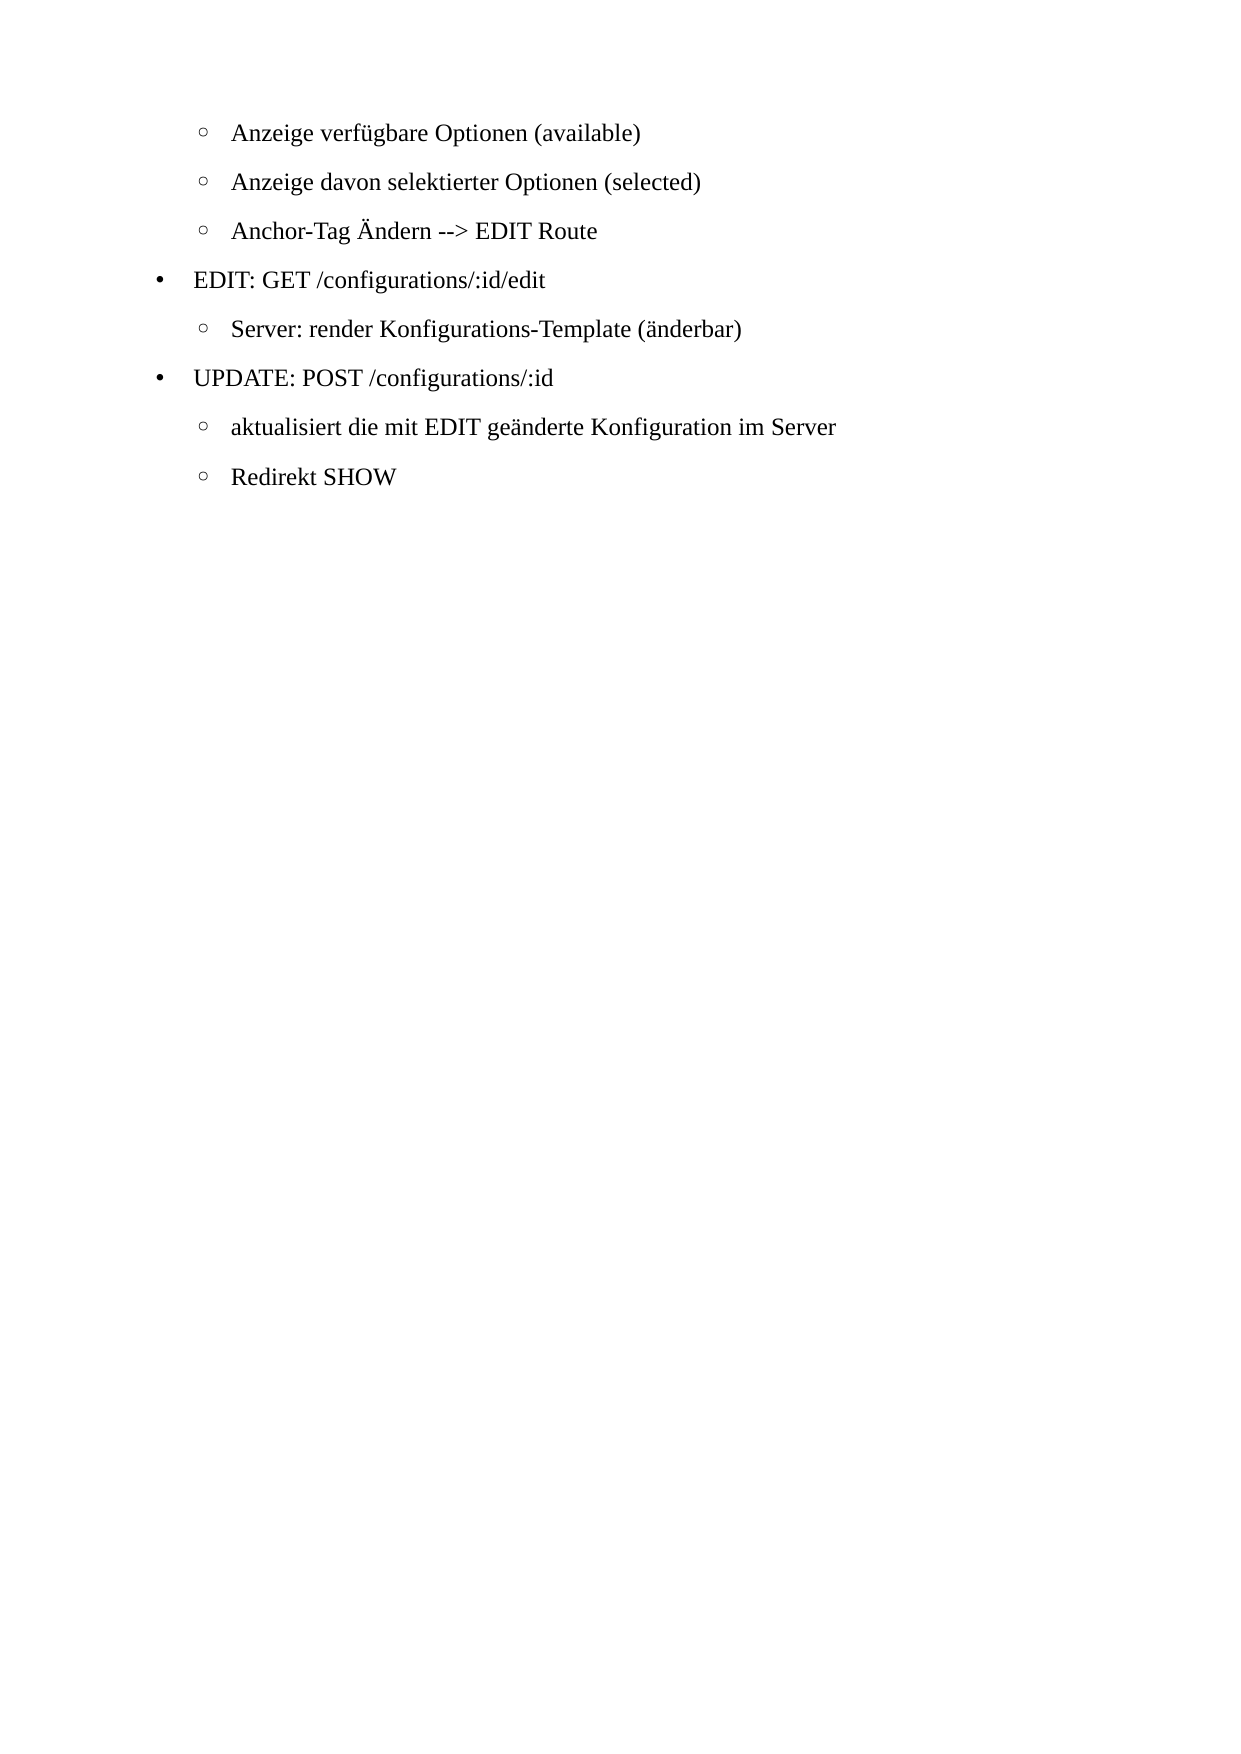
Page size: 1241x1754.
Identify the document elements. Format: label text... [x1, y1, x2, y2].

list Anzeige verfügbare Optionen (available) [193, 118, 1122, 147]
list aktualisiert die mit EDIT geänderte Konfiguration im Server [193, 412, 1122, 441]
list EDIT: GET /configurations/:id/edit [156, 265, 1122, 294]
list Server: render Konfigurations-Template (änderbar) [193, 314, 1122, 343]
list Anchor-Tag Ändern --> EDIT Route [193, 216, 1122, 245]
list UPDATE: POST /configurations/:id [156, 363, 1122, 392]
list Anzeige davon selektierter Optionen (selected) [193, 167, 1122, 196]
list Redirekt SHOW [193, 462, 1122, 490]
